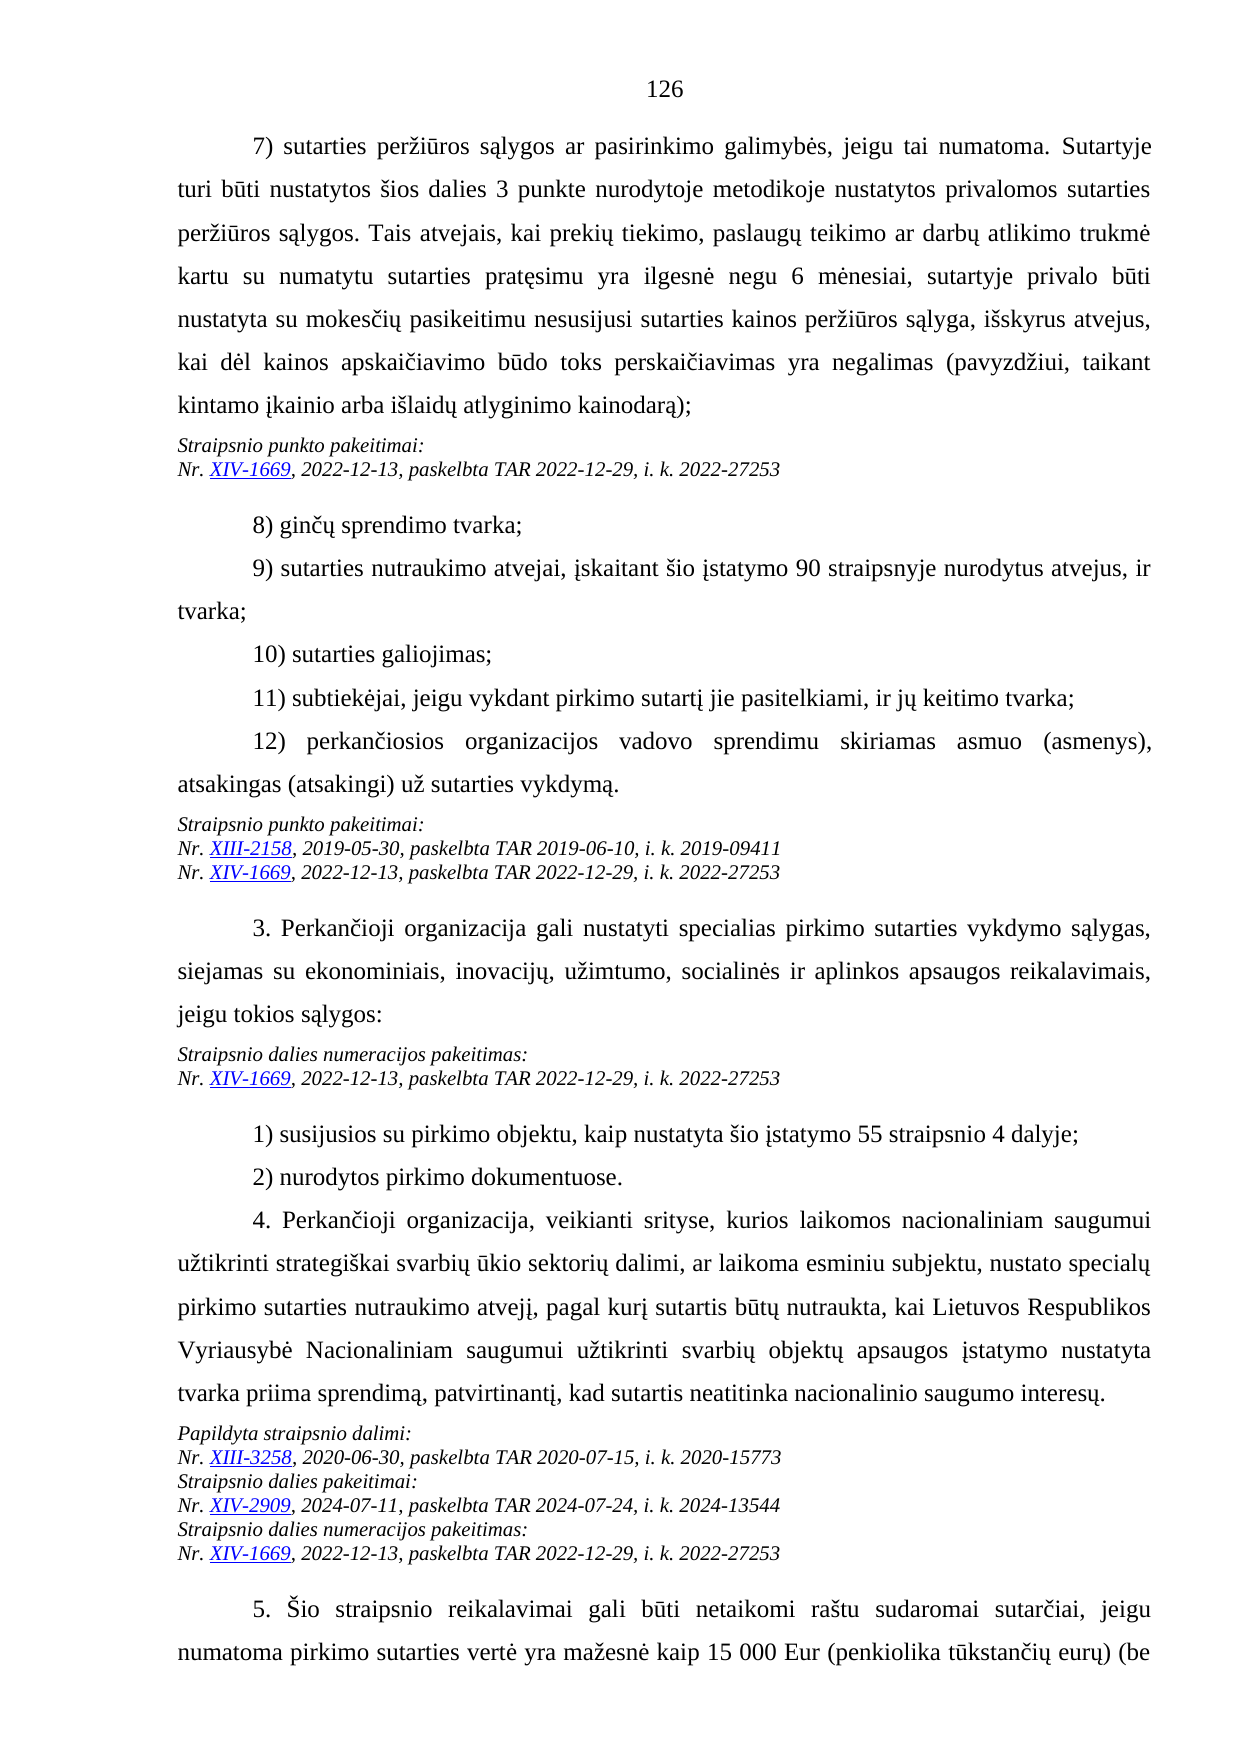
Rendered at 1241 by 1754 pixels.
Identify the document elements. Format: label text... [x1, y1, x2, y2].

text 3. Perkančioji organizacija gali nustatyti specialias pirkimo sutarties vykdymo sąlygas, siejamas su ekonominiais, inovacijų, užimtumo, socialinės ir aplinkos apsaugos reikalavimais, jeigu tokios sąlygos: [177, 913, 1152, 1028]
text Nr. XIV-1669, 2022-12-13, paskelbta TAR 2022-12-29, i. k. 2022-27253 [177, 457, 1152, 481]
text 11) subtiekėjai, jeigu vykdant pirkimo sutartį jie pasitelkiami, ir jų keitimo tvarka; [177, 683, 1152, 711]
text 8) ginčų sprendimo tvarka; [177, 510, 1152, 539]
text Nr. XIV-1669, 2022-12-13, paskelbta TAR 2022-12-29, i. k. 2022-27253 [177, 1541, 1152, 1565]
text Nr. XIV-1669, 2022-12-13, paskelbta TAR 2022-12-29, i. k. 2022-27253 [177, 1066, 1152, 1090]
text 9) sutarties nutraukimo atvejai, įskaitant šio įstatymo 90 straipsnyje nurodytus atvejus, ir tvarka; [177, 553, 1152, 625]
text 1) susijusios su pirkimo objektu, kaip nustatyta šio įstatymo 55 straipsnio 4 dalyje; [177, 1119, 1152, 1148]
text 4. Perkančioji organizacija, veikianti srityse, kurios laikomos nacionaliniam saugumui užtikrinti strategiškai svarbių ūkio sektorių dalimi, ar laikoma esminiu subjektu, nustato specialų pirkimo sutarties nutraukimo atvejį, pagal kurį sutartis būtų nutraukta, kai Lietuvos Respublikos Vyriausybė Nacionaliniam saugumui užtikrinti svarbių objektų apsaugos įstatymo nustatyta tvarka priima sprendimą, patvirtinantį, kad sutartis neatitinka nacionalinio saugumo interesų. [177, 1205, 1152, 1407]
text 12) perkančiosios organizacijos vadovo sprendimu skiriamas asmuo (asmenys), atsakingas (atsakingi) už sutarties vykdymą. [177, 726, 1152, 798]
text Straipsnio dalies numeracijos pakeitimas: [177, 1517, 1152, 1541]
text Papildyta straipsnio dalimi: [177, 1421, 1152, 1445]
text 5. Šio straipsnio reikalavimai gali būti netaikomi raštu sudaromai sutarčiai, jeigu numatoma pirkimo sutarties vertė yra mažesnė kaip 15 000 Eur (penkiolika tūkstančių eurų) (be [177, 1594, 1152, 1666]
text Nr. XIII-2158, 2019-05-30, paskelbta TAR 2019-06-10, i. k. 2019-09411 [177, 836, 1152, 860]
text Straipsnio punkto pakeitimai: [177, 433, 1152, 457]
text Straipsnio dalies numeracijos pakeitimas: [177, 1042, 1152, 1066]
text Straipsnio punkto pakeitimai: [177, 812, 1152, 836]
text Straipsnio dalies pakeitimai: [177, 1469, 1152, 1493]
text 7) sutarties peržiūros sąlygos ar pasirinkimo galimybės, jeigu tai numatoma. Sutartyje turi būti nustatytos šios dalies 3 punkte nurodytoje metodikoje nustatytos privalomos sutarties peržiūros sąlygos. Tais atvejais, kai prekių tiekimo, paslaugų teikimo ar darbų atlikimo trukmė kartu su numatytu sutarties pratęsimu yra ilgesnė negu 6 mėnesiai, sutartyje privalo būti nustatyta su mokesčių pasikeitimu nesusijusi sutarties kainos peržiūros sąlyga, išskyrus atvejus, kai dėl kainos apskaičiavimo būdo toks perskaičiavimas yra negalimas (pavyzdžiui, taikant kintamo įkainio arba išlaidų atlyginimo kainodarą); [177, 131, 1152, 419]
text Nr. XIV-1669, 2022-12-13, paskelbta TAR 2022-12-29, i. k. 2022-27253 [177, 860, 1152, 884]
text Nr. XIII-3258, 2020-06-30, paskelbta TAR 2020-07-15, i. k. 2020-15773 [177, 1445, 1152, 1469]
text 10) sutarties galiojimas; [177, 639, 1152, 668]
text 2) nurodytos pirkimo dokumentuose. [177, 1162, 1152, 1191]
text Nr. XIV-2909, 2024-07-11, paskelbta TAR 2024-07-24, i. k. 2024-13544 [177, 1493, 1152, 1517]
